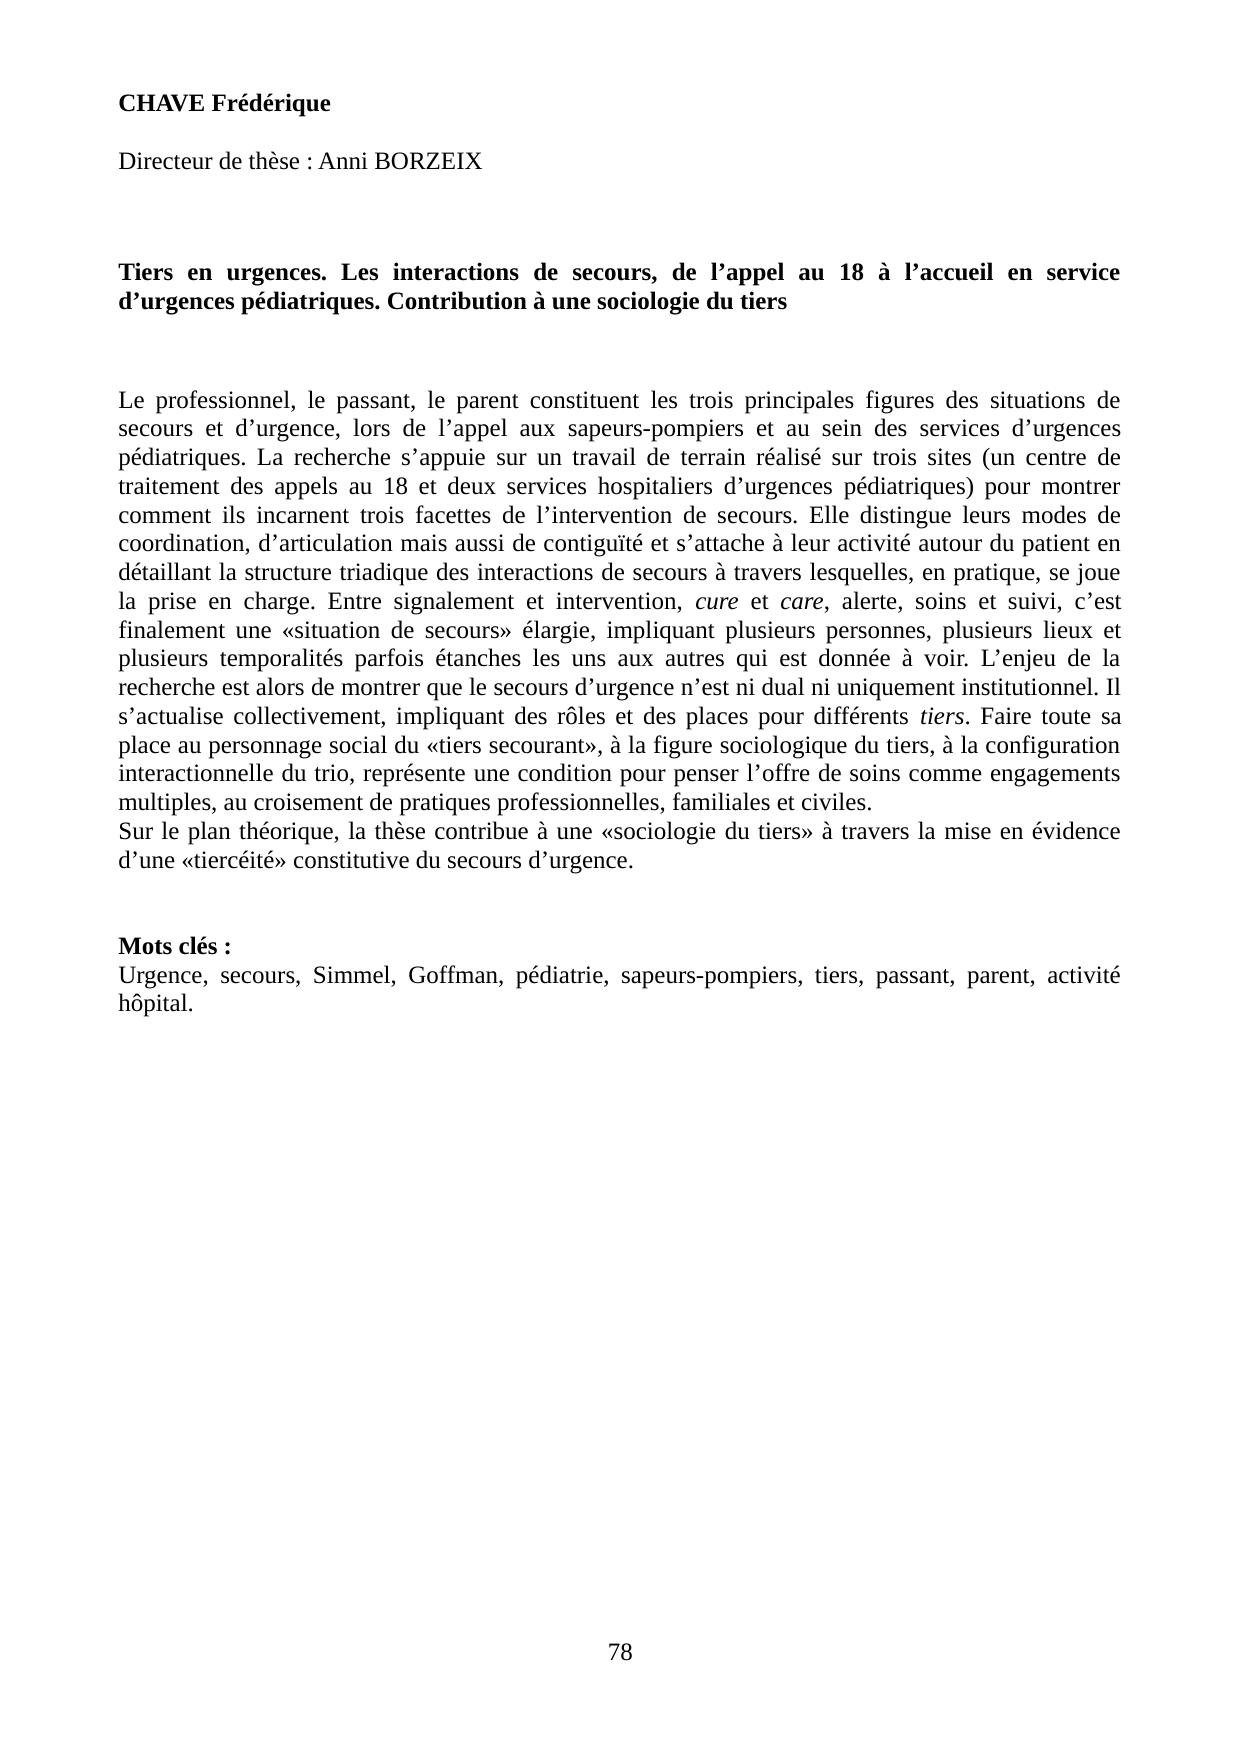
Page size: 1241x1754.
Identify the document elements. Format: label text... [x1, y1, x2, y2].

text Urgence, secours, Simmel, Goffman, pédiatrie, sapeurs-pompiers, tiers, passant, parent, activité hôpital. [118, 960, 1122, 1017]
text Sur le plan théorique, la thèse contribue à une «sociologie du tiers» à travers la mise en évidence d’une «tiercéité» constitutive du secours d’urgence. [118, 816, 1122, 873]
text Tiers en urgences. Les interactions de secours, de l’appel au 18 à l’accueil en service d’urgences pédiatriques. Contribution à une sociologie du tiers [118, 257, 1122, 315]
text CHAVE Frédérique [118, 88, 1122, 117]
text Directeur de thèse : Anni BORZEIX [118, 146, 1122, 175]
text Le professionnel, le passant, le parent constituent les trois principales figures des situations de secours et d’urgence, lors de l’appel aux sapeurs-pompiers et au sein des services d’urgences pédiatriques. La recherche s’appuie sur un travail de terrain réalisé sur trois sites (un centre de traitement des appels au 18 et deux services hospitaliers d’urgences pédiatriques) pour montrer comment ils incarnent trois facettes de l’intervention de secours. Elle distingue leurs modes de coordination, d’articulation mais aussi de contiguïté et s’attache à leur activité autour du patient en détaillant la structure triadique des interactions de secours à travers lesquelles, en pratique, se joue la prise en charge. Entre signalement et intervention, cure et care, alerte, soins et suivi, c’est finalement une «situation de secours» élargie, impliquant plusieurs personnes, plusieurs lieux et plusieurs temporalités parfois étanches les uns aux autres qui est donnée à voir. L’enjeu de la recherche est alors de montrer que le secours d’urgence n’est ni dual ni uniquement institutionnel. Il s’actualise collectivement, impliquant des rôles et des places pour différents tiers. Faire toute sa place au personnage social du «tiers secourant», à la figure sociologique du tiers, à la configuration interactionnelle du trio, représente une condition pour penser l’offre de soins comme engagements multiples, au croisement de pratiques professionnelles, familiales et civiles. [118, 385, 1122, 816]
text Mots clés : [118, 931, 1122, 960]
